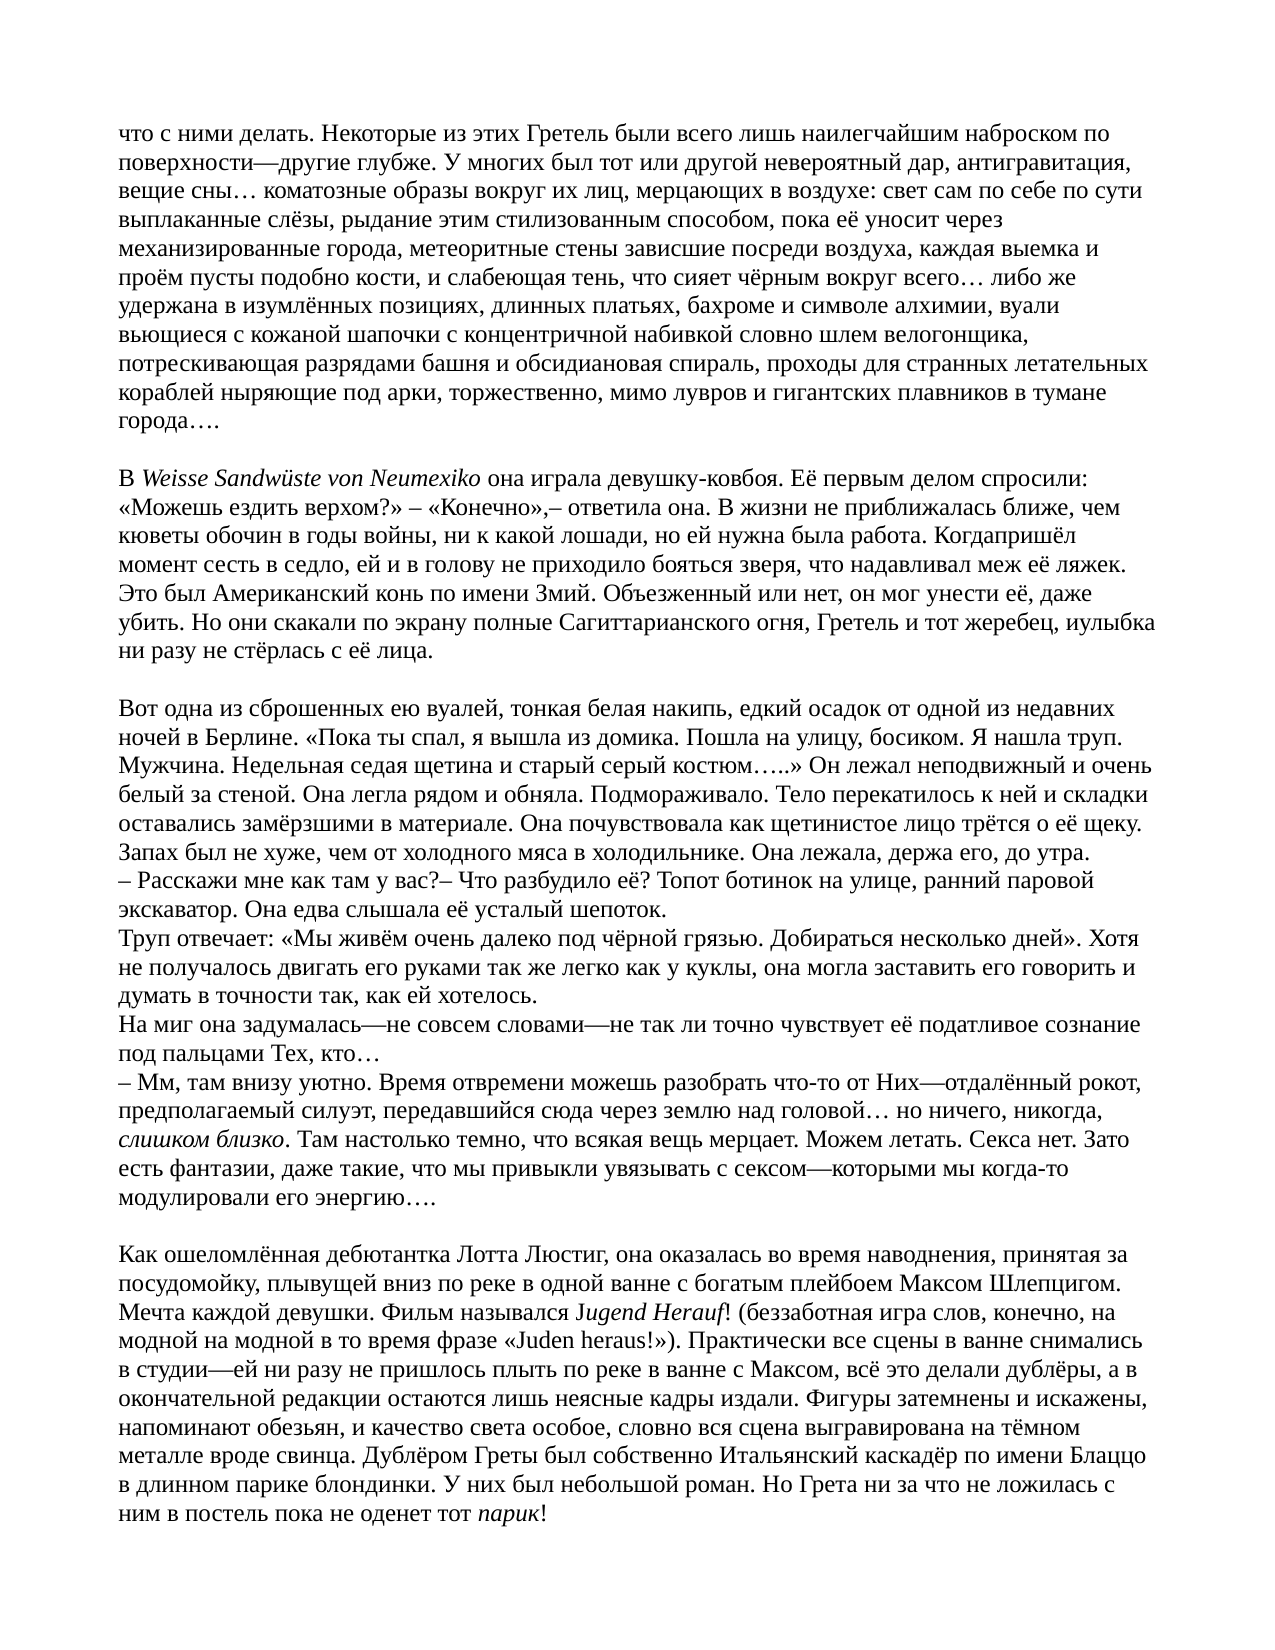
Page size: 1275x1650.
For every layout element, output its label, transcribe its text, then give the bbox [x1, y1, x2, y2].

text – Мм, там внизу уютно. Время отвремени можешь разобрать что-то от Них—отдалённый рокот, предполагаемый силуэт, передавшийся сюда через землю над головой… но ничего, никогда, слишком близко. Там настолько темно, что всякая вещь мерцает. Можем летать. Секса нет. Зато есть фантазии, даже такие, что мы привыкли увязывать с сексом—которыми мы когда-то модулировали его энергию…. [118, 1067, 1157, 1211]
text Труп отвечает: «Мы живём очень далеко под чёрной грязью. Добираться несколько дней». Хотя не получалось двигать его руками так же легко как у куклы, она могла заставить его говорить и думать в точности так, как ей хотелось. [118, 923, 1157, 1009]
text Вот одна из сброшенных ею вуалей, тонкая белая накипь, едкий осадок от одной из недавних ночей в Берлине. «Пока ты спал, я вышла из домика. Пошла на улицу, босиком. Я нашла труп. Мужчина. Недельная седая щетина и старый серый костюм…..» Он лежал неподвижный и очень белый за стеной. Она легла рядом и обняла. Подмораживало. Тело перекатилось к ней и складки оставались замёрзшими в материале. Она почувствовала как щетинистое лицо трётся о её щеку. Запах был не хуже, чем от холодного мяса в холодильнике. Она лежала, держа его, до утра. [118, 693, 1157, 866]
text Как ошеломлённая дебютантка Лотта Люстиг, она оказалась во время наводнения, принятая за посудомойку, плывущей вниз по реке в одной ванне с богатым плейбоем Максом Шлепцигом. Мечта каждой девушки. Фильм назывался Jugend Herauf! (беззаботная игра слов, конечно, на модной на модной в то время фразе «Juden heraus!»). Практически все сцены в ванне снимались в студии—ей ни разу не пришлось плыть по реке в ванне с Максом, всё это делали дублёры, а в окончательной редакции остаются лишь неясные кадры издали. Фигуры затемнены и искажены, напоминают обезьян, и качество света особое, словно вся сцена выгравирована на тёмном металле вроде свинца. Дублёром Греты был собственно Итальянский каскадёр по имени Блаццо в длинном парике блондинки. У них был небольшой роман. Но Грета ни за что не ложилась с ним в постель пока не оденет тот парик! [118, 1239, 1157, 1527]
text На миг она задумалась—не совсем словами—не так ли точно чувствует её податливое сознание под пальцами Тех, кто… [118, 1009, 1157, 1067]
text В Weisse Sandwüste von Neumexiko она играла девушку-ковбоя. Её первым делом спросили: «Можешь ездить верхом?» – «Конечно»,– ответила она. В жизни не приближалась ближе, чем кюветы обочин в годы войны, ни к какой лошади, но ей нужна была работа. Когдапришёл момент сесть в седло, ей и в голову не приходило бояться зверя, что надавливал меж её ляжек. Это был Американский конь по имени Змий. Объезженный или нет, он мог унести её, даже убить. Но они скакали по экрану полные Сагиттарианского огня, Гретель и тот жеребец, иулыбка ни разу не стёрлась с её лица. [118, 463, 1157, 664]
text – Расскажи мне как там у вас?– Что разбудило её? Топот ботинок на улице, ранний паровой экскаватор. Она едва слышала её усталый шепоток. [118, 866, 1157, 923]
text что с ними делать. Некоторые из этих Гретель были всего лишь наилегчайшим наброском по поверхности—другие глубже. У многих был тот или другой невероятный дар, антигравитация, вещие сны… коматозные образы вокруг их лиц, мерцающих в воздухе: свет сам по себе по сути выплаканные слёзы, рыдание этим стилизованным способом, пока её уносит через механизированные города, метеоритные стены зависшие посреди воздуха, каждая выемка и проём пусты подобно кости, и слабеющая тень, что сияет чёрным вокруг всего… либо же удержана в изумлённых позициях, длинных платьях, бахроме и символе алхимии, вуали вьющиеся с кожаной шапочки с концентричной набивкой словно шлем велогонщика, потрескивающая разрядами башня и обсидиановая спираль, проходы для странных летательных кораблей ныряющие под арки, торжественно, мимо лувров и гигантских плавников в тумане города…. [118, 118, 1157, 434]
